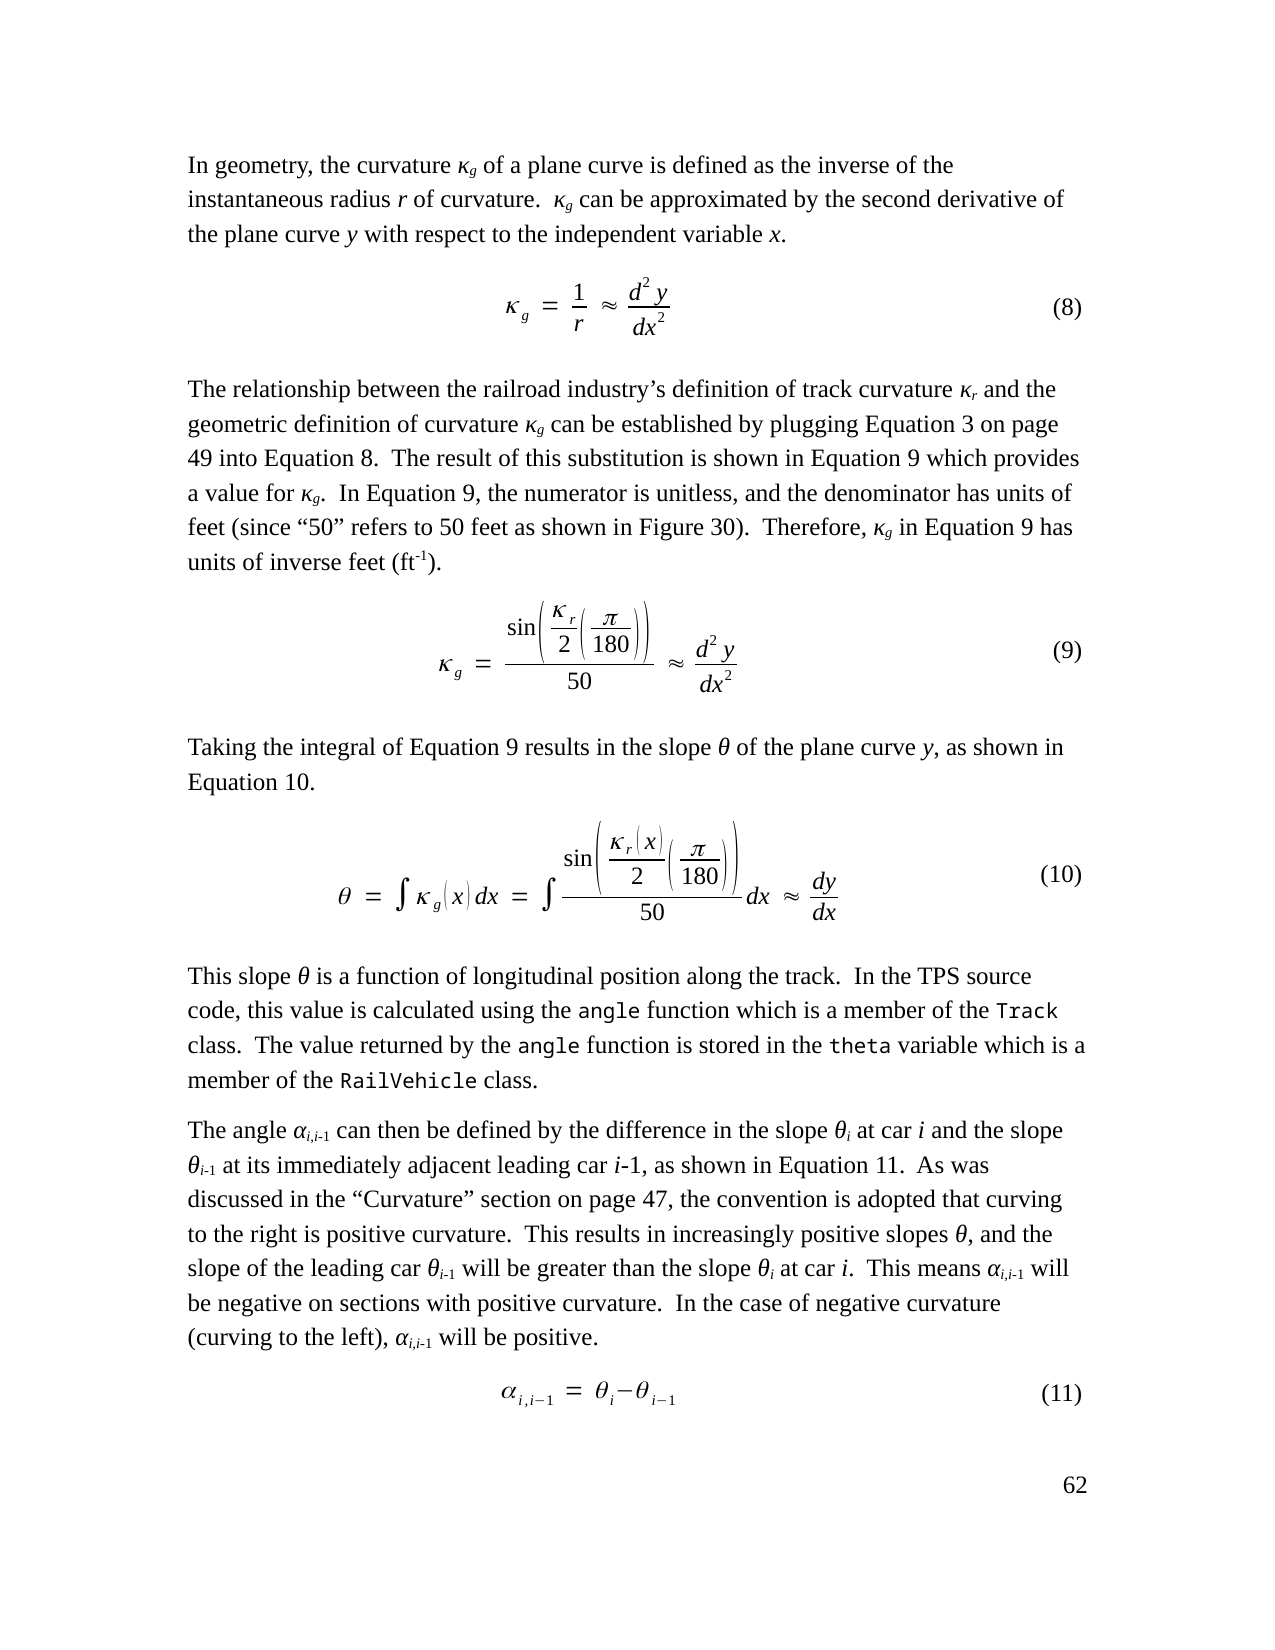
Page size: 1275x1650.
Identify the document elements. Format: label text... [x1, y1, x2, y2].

table_header (8) [988, 268, 1087, 346]
text The relationship between the railroad industry’s definition of track curvature κr and the geometric definition of curvature κg can be established by plugging Equation 3 on page 49 into Equation 8. The result of this substitution is shown in Equation 9 which provides a value for κg. In Equation 9, the numerator is unitless, and the denominator has units of feet (since “50” refers to 50 feet as shown in Figure 30). Therefore, κg in Equation 9 has units of inverse feet (ft-1). [187, 374, 1087, 576]
table_header [188, 596, 987, 704]
table_header (10) [988, 816, 1087, 932]
text This slope θ is a function of longitudinal position along the track. In the TPS source code, this value is calculated using the angle function which is a member of the Track class. The value returned by the angle function is stored in the theta variable which is a member of the RailVehicle class. [187, 961, 1087, 1095]
table_header [188, 816, 987, 932]
table_header [188, 1371, 987, 1414]
table_header (9) [988, 596, 1087, 704]
table_header (11) [988, 1371, 1087, 1414]
table_header [188, 268, 987, 346]
text In geometry, the curvature κg of a plane curve is defined as the inverse of the instantaneous radius r of curvature. κg can be approximated by the second derivative of the plane curve y with respect to the independent variable x. [187, 150, 1087, 248]
text The angle αi,i-1 can then be defined by the difference in the slope θi at car i and the slope θi-1 at its immediately adjacent leading car i-1, as shown in Equation 11. As was discussed in the “Curvature” section on page 47, the convention is adopted that curving to the right is positive curvature. This results in increasingly positive slopes θ, and the slope of the leading car θi-1 will be greater than the slope θi at car i. This means αi,i-1 will be negative on sections with positive curvature. In the case of negative curvature (curving to the left), αi,i-1 will be positive. [187, 1116, 1087, 1351]
text Taking the integral of Equation 9 results in the slope θ of the plane curve y, as shown in Equation 10. [187, 732, 1087, 796]
